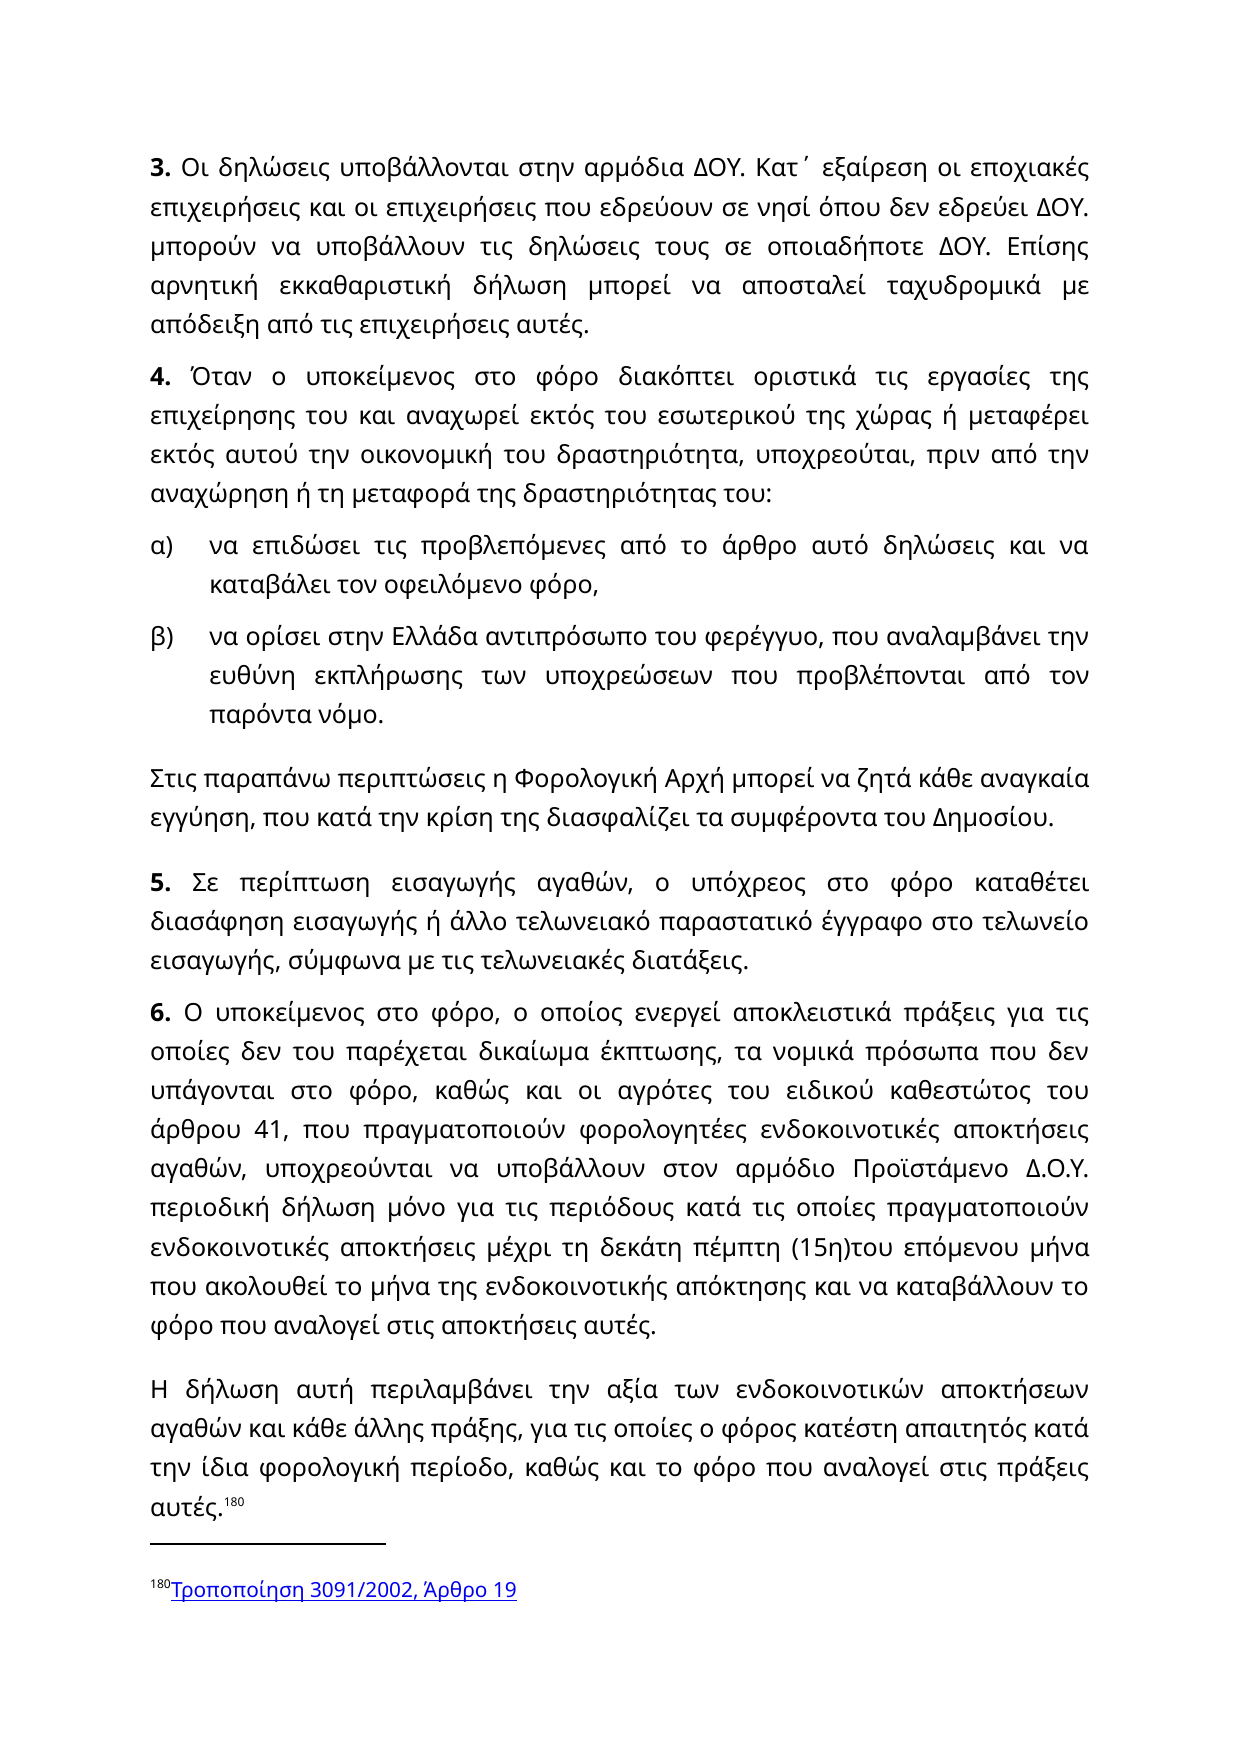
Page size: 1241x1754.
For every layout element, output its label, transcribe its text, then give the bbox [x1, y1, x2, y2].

text 6. Ο υποκείμενος στο φόρο, ο οποίος ενεργεί αποκλειστικά πράξεις για τις οποίες δεν του παρέχεται δικαίωμα έκπτωσης, τα νομικά πρόσωπα που δεν υπάγονται στο φόρο, καθώς και οι αγρότες του ειδικού καθεστώτος του άρθρου 41, που πραγματοποιούν φορολογητέες ενδοκοινοτικές αποκτήσεις αγαθών, υποχρεούνται να υποβάλλουν στον αρμόδιο Προϊστάμενο Δ.Ο.Υ. περιοδική δήλωση μόνο για τις περιόδους κατά τις οποίες πραγματοποιούν ενδοκοινοτικές αποκτήσεις μέχρι τη δεκάτη πέμπτη (15η)του επόμενου μήνα που ακολουθεί το μήνα της ενδοκοινοτικής απόκτησης και να καταβάλλουν το φόρο που αναλογεί στις αποκτήσεις αυτές. [150, 994, 1090, 1342]
text 5. Σε περίπτωση εισαγωγής αγαθών, ο υπόχρεος στο φόρο καταθέτει διασάφηση εισαγωγής ή άλλο τελωνειακό παραστατικό έγγραφο στο τελωνείο εισαγωγής, σύμφωνα με τις τελωνειακές διατάξεις. [150, 864, 1090, 977]
text 3. Οι δηλώσεις υποβάλλονται στην αρμόδια ΔΟΥ. Κατ΄ εξαίρεση οι εποχιακές επιχειρήσεις και οι επιχειρήσεις που εδρεύουν σε νησί όπου δεν εδρεύει ΔΟΥ. μπορούν να υποβάλλουν τις δηλώσεις τους σε οποιαδήποτε ΔΟΥ. Επίσης αρνητική εκκαθαριστική δήλωση μπορεί να αποσταλεί ταχυδρομικά με απόδειξη από τις επιχειρήσεις αυτές. [150, 150, 1090, 341]
text Η δήλωση αυτή περιλαμβάνει την αξία των ενδοκοινοτικών αποκτήσεων αγαθών και κάθε άλλης πράξης, για τις οποίες ο φόρος κατέστη απαιτητός κατά την ίδια φορολογική περίοδο, καθώς και το φόρο που αναλογεί στις πράξεις αυτές. [150, 1372, 1090, 1523]
text 4. Όταν ο υποκείμενος στο φόρο διακόπτει οριστικά τις εργασίες της επιχείρησης του και αναχωρεί εκτός του εσωτερικού της χώρας ή μεταφέρει εκτός αυτού την οικονομική του δραστηριότητα, υποχρεούται, πριν από την αναχώρηση ή τη μεταφορά της δραστηριότητας του: [150, 358, 1090, 510]
list β) να ορίσει στην Ελλάδα αντιπρόσωπο του φερέγγυο, που αναλαμβάνει την ευθύνη εκπλήρωσης των υποχρεώσεων που προβλέπονται από τον παρόντα νόμο. [150, 618, 1090, 731]
text Στις παραπάνω περιπτώσεις η Φορολογική Αρχή μπορεί να ζητά κάθε αναγκαία εγγύηση, που κατά την κρίση της διασφαλίζει τα συμφέροντα του Δημοσίου. [150, 761, 1090, 834]
list α) να επιδώσει τις προβλεπόμενες από το άρθρο αυτό δηλώσεις και να καταβάλει τον οφειλόμενο φόρο, [150, 527, 1090, 601]
text Τροποποίηση 3091/2002, Άρθρο 19 [150, 1576, 1090, 1604]
